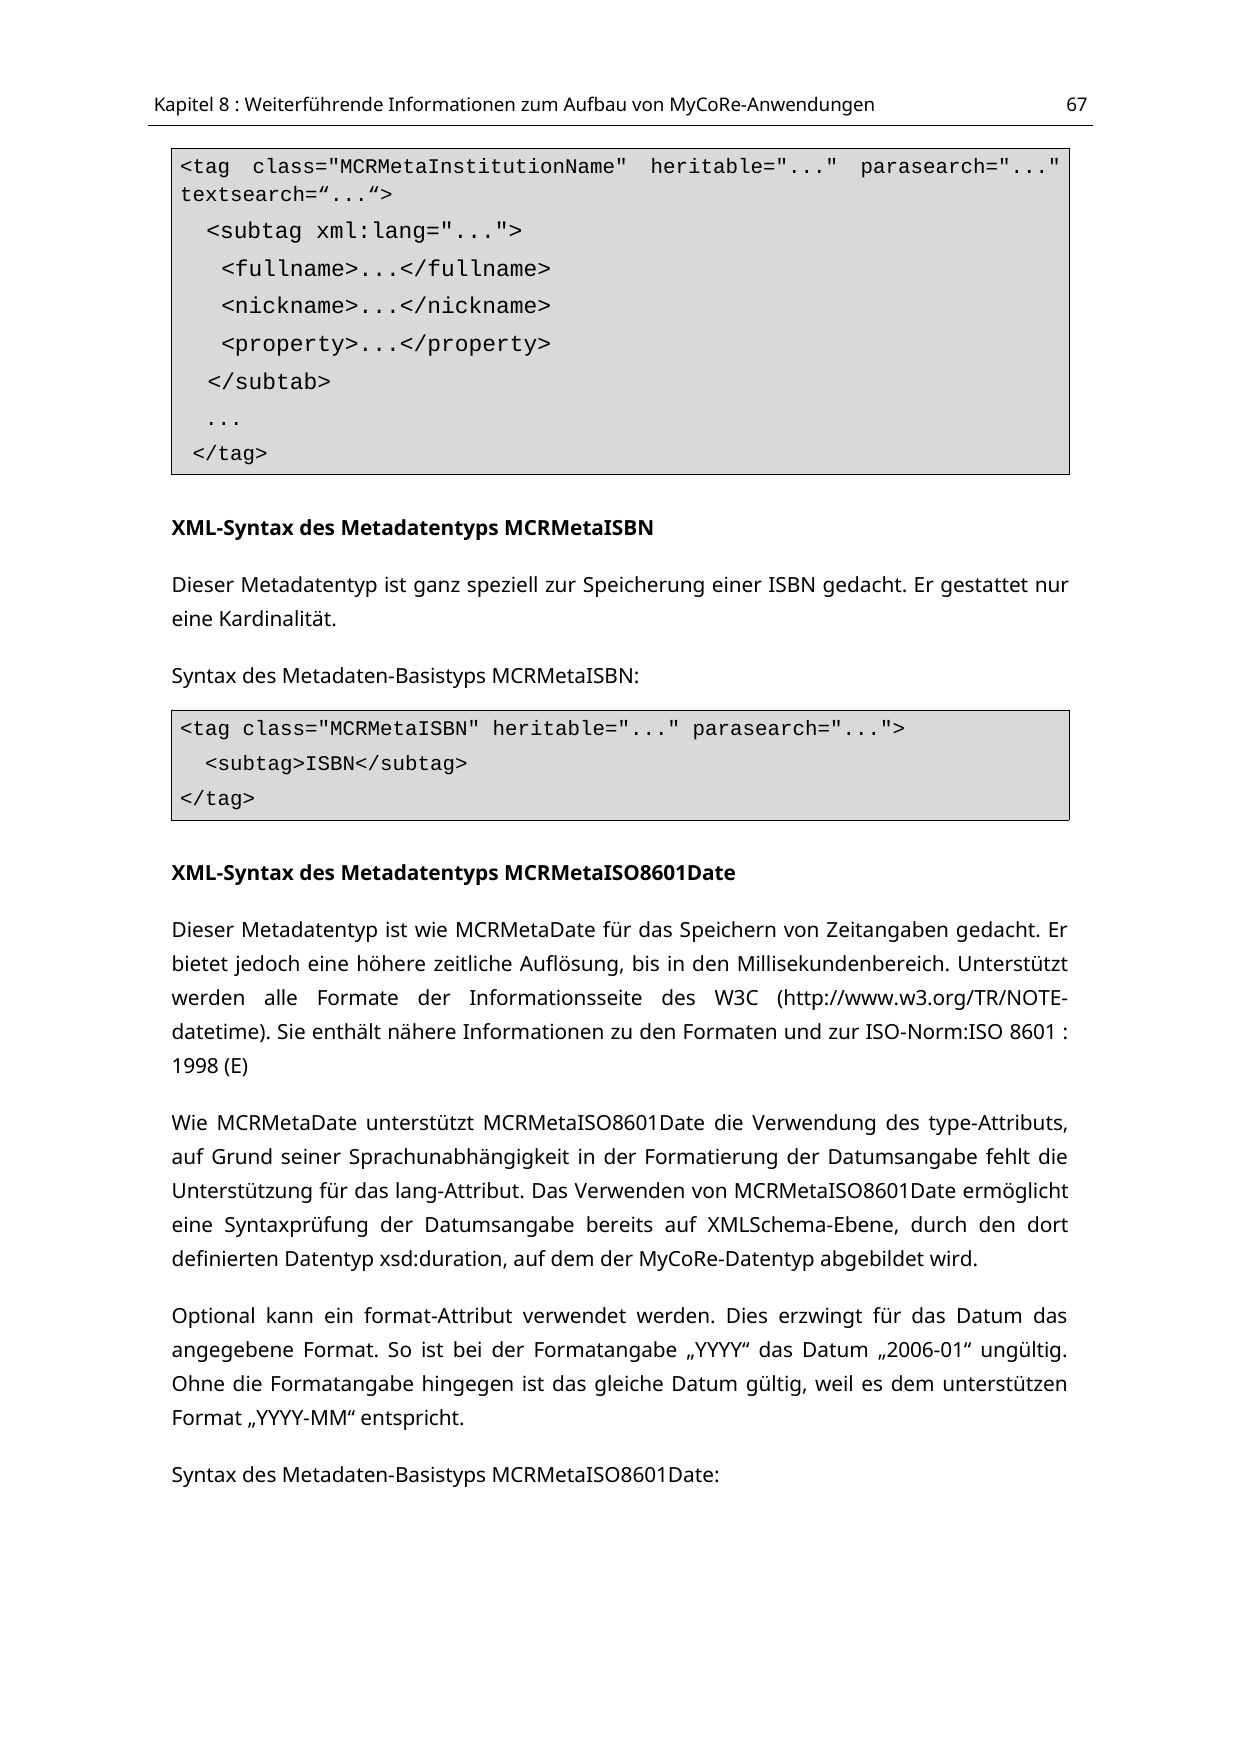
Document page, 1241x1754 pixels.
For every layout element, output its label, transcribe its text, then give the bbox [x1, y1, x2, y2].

text <tag class="MCRMetaISBN" heritable="..." parasearch="..."> [172, 711, 1069, 742]
text </tag> [172, 434, 1069, 474]
text <fullname>...</fullname> [172, 248, 1069, 283]
text ... [172, 399, 1069, 431]
text Optional kann ein format-Attribut verwendet werden. Dies erzwingt für das Datum das angegebene Format. So ist bei der Formatangabe „YYYY“ das Datum „2006-01“ ungültig. Ohne die Formatangabe hingegen ist das gleiche Datum gültig, weil es dem unterstützen Format „YYYY-MM“ entspricht. [171, 1301, 1069, 1431]
text </tag> [172, 780, 1069, 820]
text Dieser Metadatentyp ist wie MCRMetaDate für das Speichern von Zeitangaben gedacht. Er bietet jedoch eine höhere zeitliche Auflösung, bis in den Millisekundenbereich. Unterstützt werden alle Formate der Informationsseite des W3C (http://www.w3.org/TR/NOTE-datetime). Sie enthält nähere Informationen zu den Formaten und zur ISO-Norm:ISO 8601 : 1998 (E) [171, 915, 1069, 1079]
text Syntax des Metadaten-Basistyps MCRMetaISO8601Date: [171, 1460, 1069, 1488]
text <nickname>...</nickname> [172, 286, 1069, 321]
text </subtab> [172, 362, 1069, 396]
text Syntax des Metadaten-Basistyps MCRMetaISBN: [171, 661, 1069, 689]
subtitle XML-Syntax des Metadatentyps MCRMetaISO8601Date [171, 858, 1092, 886]
text <property>...</property> [172, 324, 1069, 358]
text <subtag xml:lang="..."> [172, 211, 1069, 245]
text <tag class="MCRMetaInstitutionName" heritable="..." parasearch="..." textsearch=“...“> [172, 149, 1069, 208]
text Wie MCRMetaDate unterstützt MCRMetaISO8601Date die Verwendung des type-Attributs, auf Grund seiner Sprachunabhängigkeit in der Formatierung der Datumsangabe fehlt die Unterstützung für das lang-Attribut. Das Verwenden von MCRMetaISO8601Date ermöglicht eine Syntaxprüfung der Datumsangabe bereits auf XMLSchema-Ebene, durch den dort definierten Datentyp xsd:duration, auf dem der MyCoRe-Datentyp abgebildet wird. [171, 1108, 1069, 1272]
text Dieser Metadatentyp ist ganz speziell zur Speicherung einer ISBN gedacht. Er gestattet nur eine Kardinalität. [171, 570, 1069, 632]
subtitle XML-Syntax des Metadatentyps MCRMetaISBN [171, 513, 1092, 541]
text <subtag>ISBN</subtag> [172, 745, 1069, 777]
